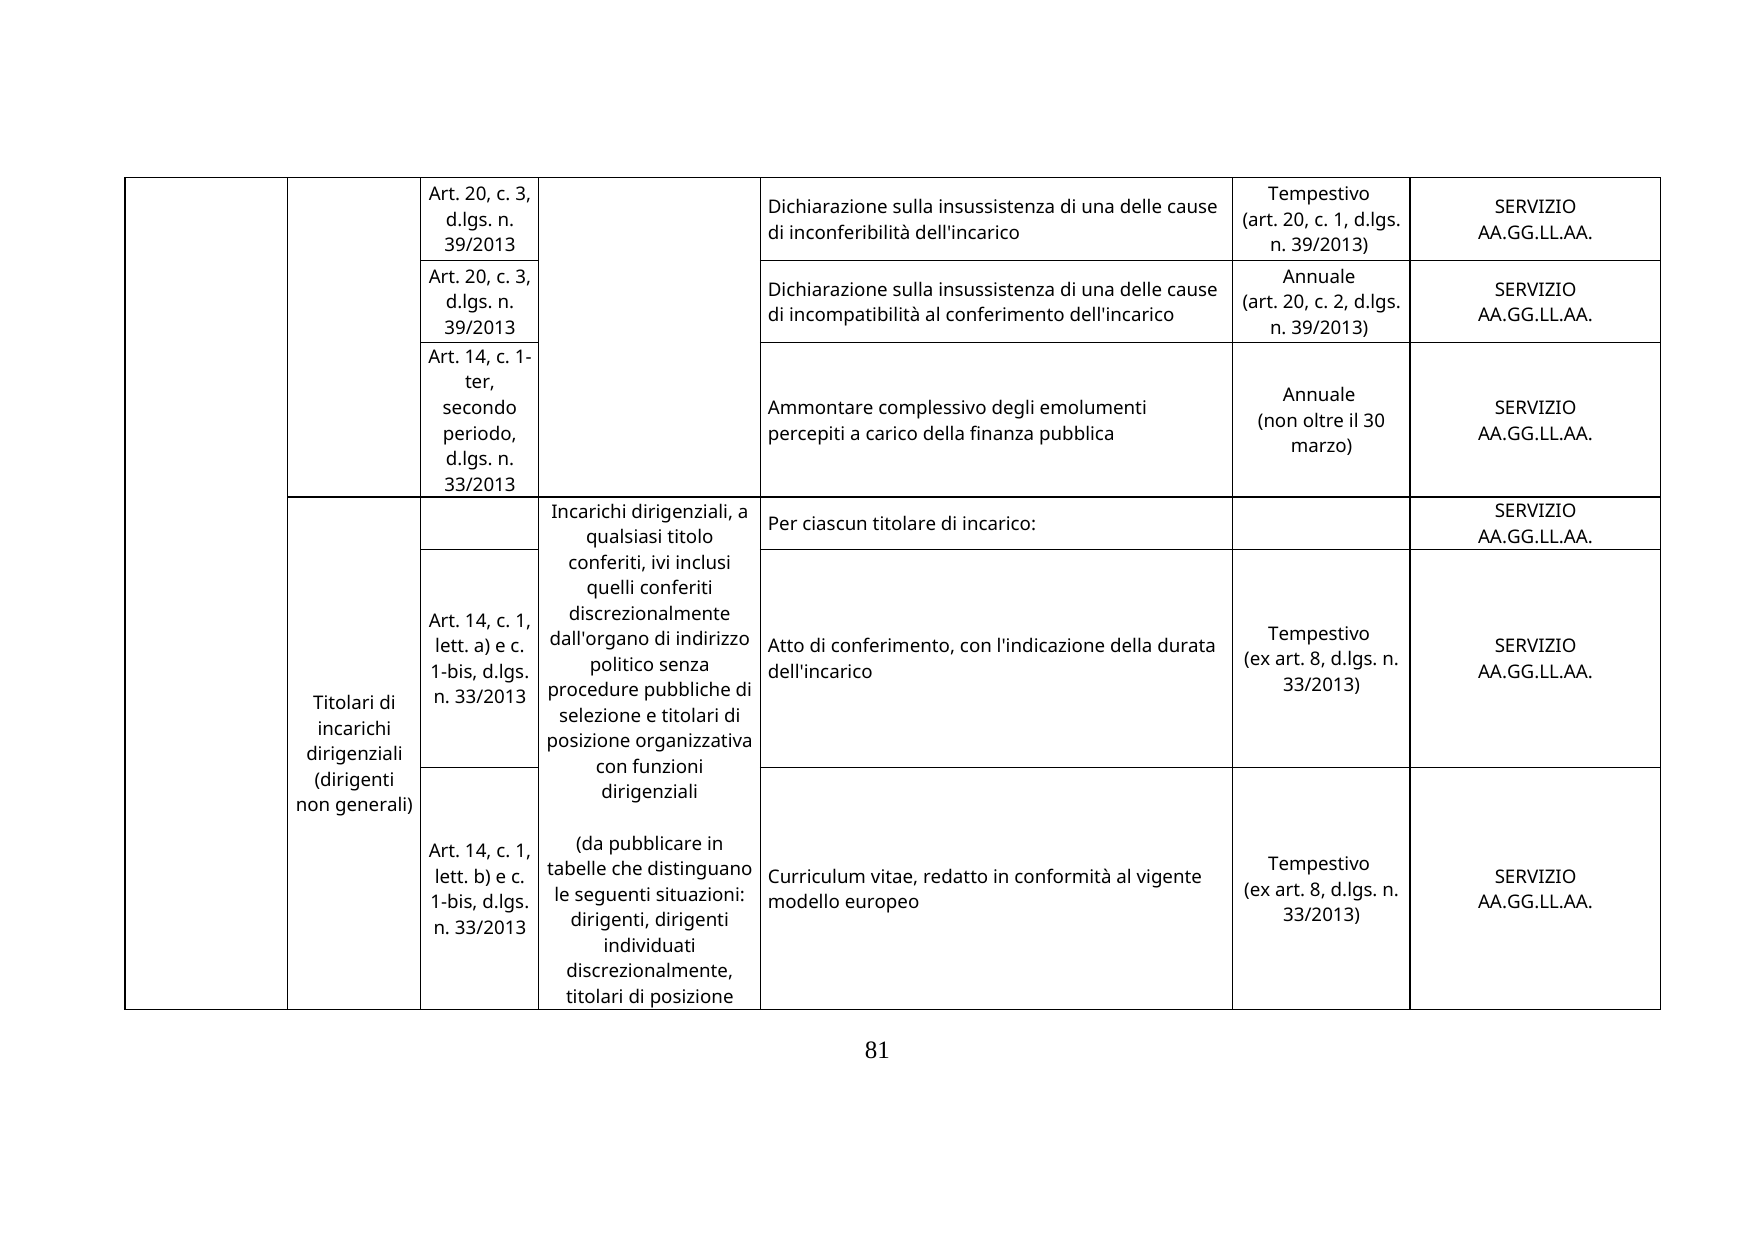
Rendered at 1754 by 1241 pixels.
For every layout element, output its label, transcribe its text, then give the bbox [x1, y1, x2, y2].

table_cell SERVIZIO AA.GG.LL.AA. [1411, 550, 1660, 767]
table_cell Tempestivo (art. 20, c. 1, d.lgs. n. 39/2013) [1233, 178, 1409, 260]
table_cell Art. 14, c. 1, lett. a) e c. 1-bis, d.lgs. n. 33/2013 [421, 550, 538, 767]
table_cell Annuale (art. 20, c. 2, d.lgs. n. 39/2013) [1233, 261, 1409, 342]
table_cell Art. 14, c. 1, lett. b) e c. 1-bis, d.lgs. n. 33/2013 [421, 768, 538, 1009]
table_cell Dichiarazione sulla insussistenza di una delle cause di incompatibilità al conferimento dell'incarico [761, 261, 1232, 342]
table_cell Curriculum vitae, redatto in conformità al vigente modello europeo [761, 768, 1232, 1009]
table_cell Ammontare complessivo degli emolumenti percepiti a carico della finanza pubblica [761, 343, 1232, 496]
table_cell [126, 178, 287, 1009]
table_cell Art. 20, c. 3, d.lgs. n. 39/2013 [421, 261, 538, 342]
table_cell [1233, 498, 1409, 548]
table_cell Titolari di incarichi dirigenziali (dirigenti non generali) [288, 498, 420, 1009]
table_cell [288, 178, 420, 496]
table_cell SERVIZIO AA.GG.LL.AA. [1411, 498, 1660, 548]
table_cell Atto di conferimento, con l'indicazione della durata dell'incarico [761, 550, 1232, 767]
table_cell SERVIZIO AA.GG.LL.AA. [1411, 343, 1660, 496]
table_cell SERVIZIO AA.GG.LL.AA. [1411, 768, 1660, 1009]
table_cell SERVIZIO AA.GG.LL.AA. [1411, 261, 1660, 342]
table_cell Per ciascun titolare di incarico: [761, 498, 1232, 548]
table_cell Tempestivo (ex art. 8, d.lgs. n. 33/2013) [1233, 550, 1409, 767]
table_cell [539, 178, 760, 496]
table_cell Incarichi dirigenziali, a qualsiasi titolo conferiti, ivi inclusi quelli conferiti discrezionalmente dall'organo di indirizzo politico senza procedure pubbliche di selezione e titolari di posizione organizzativa con funzioni dirigenziali (da pubblicare in tabelle che distinguano le seguenti situazioni: dirigenti, dirigenti individuati discrezionalmente, titolari di posizione [539, 498, 760, 1009]
table_cell Art. 14, c. 1-ter, secondo periodo, d.lgs. n. 33/2013 [421, 343, 538, 496]
table_cell SERVIZIO AA.GG.LL.AA. [1411, 178, 1660, 260]
table_cell Annuale (non oltre il 30 marzo) [1233, 343, 1409, 496]
table_cell [421, 498, 538, 548]
table_cell Dichiarazione sulla insussistenza di una delle cause di inconferibilità dell'incarico [761, 178, 1232, 260]
table_cell Art. 20, c. 3, d.lgs. n. 39/2013 [421, 178, 538, 260]
table_cell Tempestivo (ex art. 8, d.lgs. n. 33/2013) [1233, 768, 1409, 1009]
